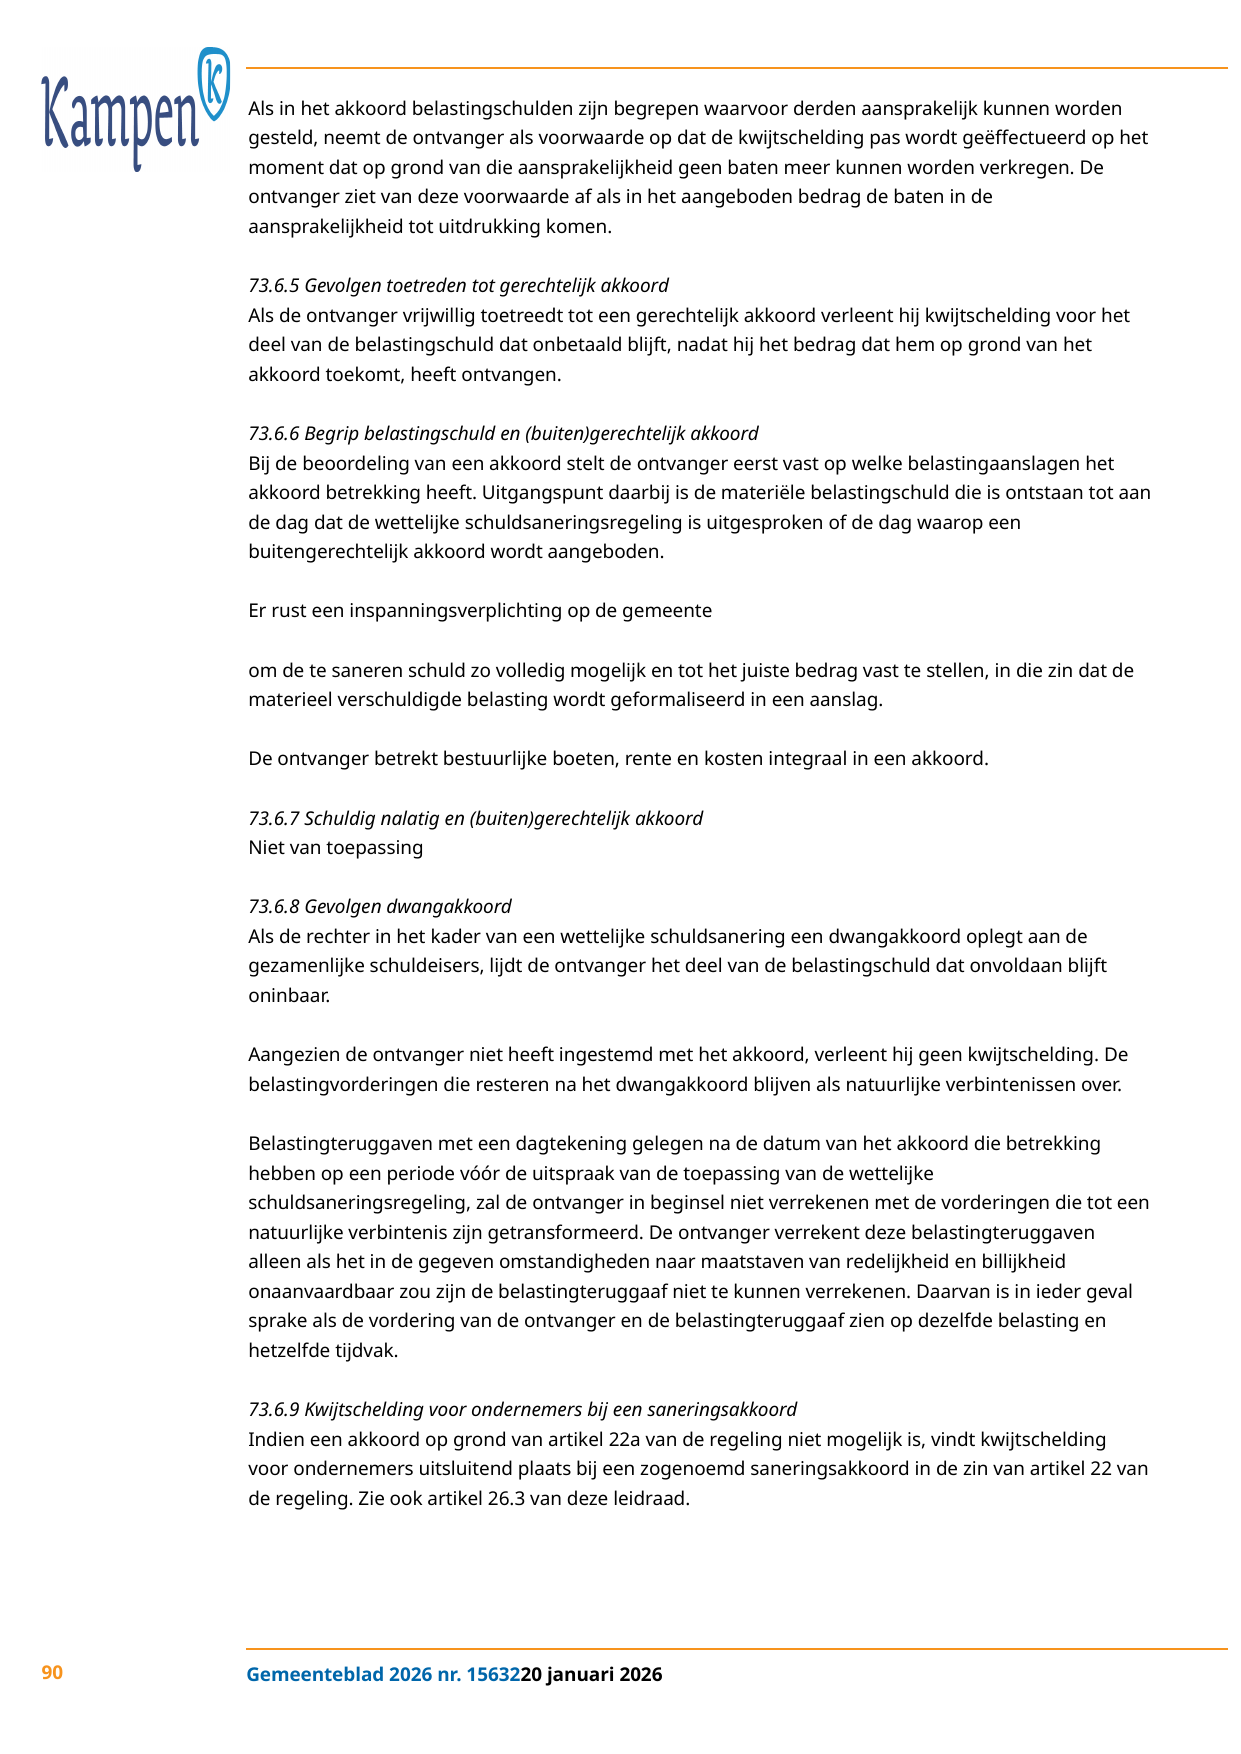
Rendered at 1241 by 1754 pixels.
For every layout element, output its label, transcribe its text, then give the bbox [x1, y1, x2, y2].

text Bij de beoordeling van een akkoord stelt de ontvanger eerst vast op welke belastingaanslagen het akkoord betrekking heeft. Uitgangspunt daarbij is de materiële belastingschuld die is ontstaan tot aan de dag dat de wettelijke schuldsaneringsregeling is uitgesproken of de dag waarop een buitengerechtelijk akkoord wordt aangeboden. [248, 450, 1152, 564]
text Belastingteruggaven met een dagtekening gelegen na de datum van het akkoord die betrekking hebben op een periode vóór de uitspraak van de toepassing van de wettelijke schuldsaneringsregeling, zal de ontvanger in beginsel niet verrekenen met de vorderingen die tot een natuurlijke verbintenis zijn getransformeerd. De ontvanger verrekent deze belastingteruggaven alleen als het in de gegeven omstandigheden naar maatstaven van redelijkheid en billijkheid onaanvaardbaar zou zijn de belastingteruggaaf niet te kunnen verrekenen. Daarvan is in ieder geval sprake als de vordering van de ontvanger en de belastingteruggaaf zien op dezelfde belasting en hetzelfde tijdvak. [248, 1130, 1152, 1363]
text 73.6.9 Kwijtschelding voor ondernemers bij een saneringsakkoord [248, 1396, 1152, 1422]
text Er rust een inspanningsverplichting op de gemeente [248, 598, 1152, 623]
text Als in het akkoord belastingschulden zijn begrepen waarvoor derden aansprakelijk kunnen worden gesteld, neemt de ontvanger als voorwaarde op dat de kwijtschelding pas wordt geëffectueerd op het moment dat op grond van die aansprakelijkheid geen baten meer kunnen worden verkregen. De ontvanger ziet van deze voorwaarde af als in het aangeboden bedrag de baten in de aansprakelijkheid tot uitdrukking komen. [248, 95, 1152, 239]
text 73.6.5 Gevolgen toetreden tot gerechtelijk akkoord [248, 272, 1152, 298]
picture [41, 47, 231, 172]
text Indien een akkoord op grond van artikel 22a van de regeling niet mogelijk is, vindt kwijtschelding voor ondernemers uitsluitend plaats bij een zogenoemd saneringsakkoord in de zin van artikel 22 van de regeling. Zie ook artikel 26.3 van deze leidraad. [248, 1426, 1152, 1511]
text Niet van toepassing [248, 834, 1152, 860]
text om de te saneren schuld zo volledig mogelijk en tot het juiste bedrag vast te stellen, in die zin dat de materieel verschuldigde belasting wordt geformaliseerd in een aanslag. [248, 657, 1152, 712]
text 73.6.8 Gevolgen dwangakkoord [248, 893, 1152, 919]
text Aangezien de ontvanger niet heeft ingestemd met het akkoord, verleent hij geen kwijtschelding. De belastingvorderingen die resteren na het dwangakkoord blijven als natuurlijke verbintenissen over. [248, 1041, 1152, 1097]
text 73.6.7 Schuldig nalatig en (buiten)gerechtelijk akkoord [248, 805, 1152, 831]
text De ontvanger betrekt bestuurlijke boeten, rente en kosten integraal in een akkoord. [248, 746, 1152, 771]
text Als de ontvanger vrijwillig toetreedt tot een gerechtelijk akkoord verleent hij kwijtschelding voor het deel van de belastingschuld dat onbetaald blijft, nadat hij het bedrag dat hem op grond van het akkoord toekomt, heeft ontvangen. [248, 302, 1152, 387]
text 73.6.6 Begrip belastingschuld en (buiten)gerechtelijk akkoord [248, 420, 1152, 446]
text Als de rechter in het kader van een wettelijke schuldsanering een dwangakkoord oplegt aan de gezamenlijke schuldeisers, lijdt de ontvanger het deel van de belastingschuld dat onvoldaan blijft oninbaar. [248, 923, 1152, 1008]
